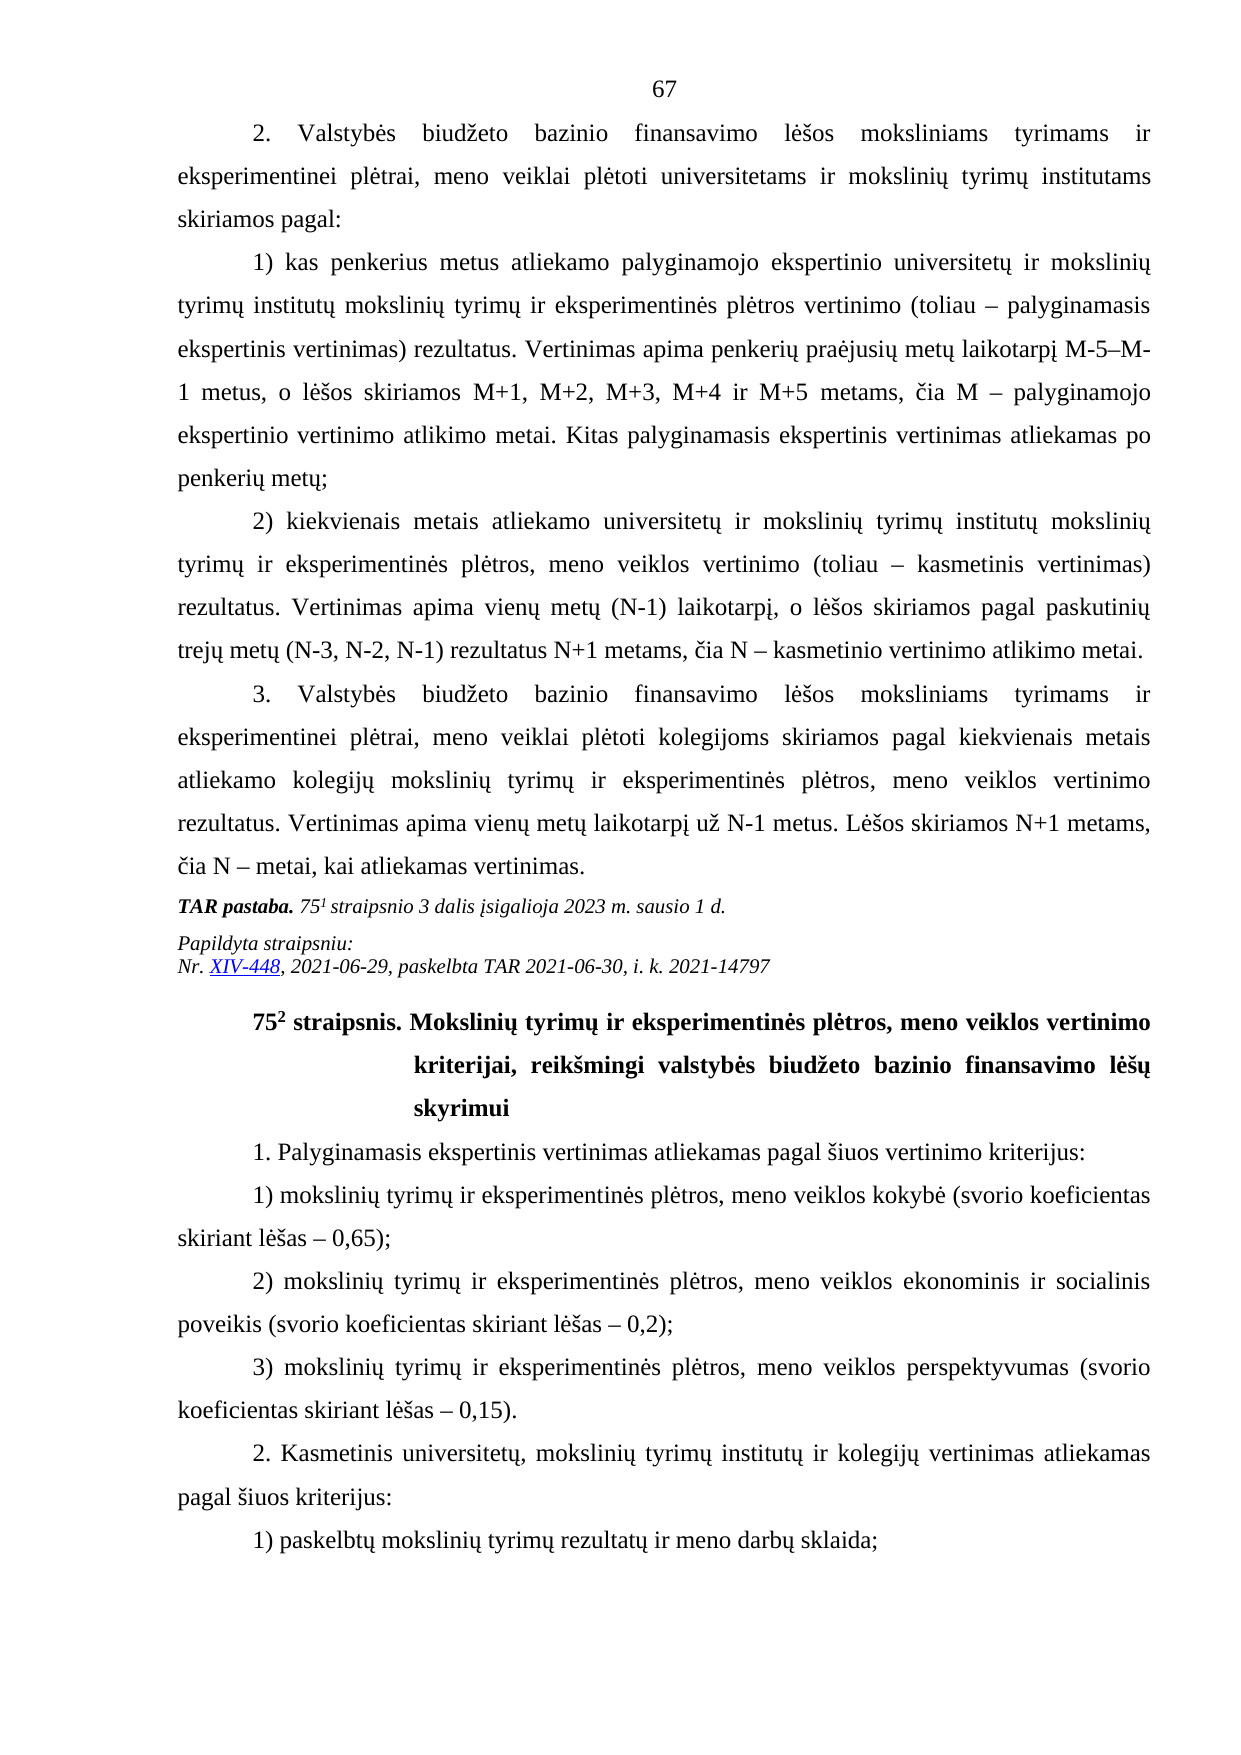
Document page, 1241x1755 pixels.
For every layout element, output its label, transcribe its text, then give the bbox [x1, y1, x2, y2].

text Papildyta straipsniu: [177, 930, 1152, 954]
text 2) kiekvienais metais atliekamo universitetų ir mokslinių tyrimų institutų mokslinių tyrimų ir eksperimentinės plėtros, meno veiklos vertinimo (toliau – kasmetinis vertinimas) rezultatus. Vertinimas apima vienų metų (N-1) laikotarpį, o lėšos skiriamos pagal paskutinių trejų metų (N‑3, N-2, N-1) rezultatus N+1 metams, čia N – kasmetinio vertinimo atlikimo metai. [177, 506, 1152, 664]
text 3. Valstybės biudžeto bazinio finansavimo lėšos moksliniams tyrimams ir eksperimentinei plėtrai, meno veiklai plėtoti kolegijoms skiriamos pagal kiekvienais metais atliekamo kolegijų mokslinių tyrimų ir eksperimentinės plėtros, meno veiklos vertinimo rezultatus. Vertinimas apima vienų metų laikotarpį už N-1 metus. Lėšos skiriamos N+1 metams, čia N – metai, kai atliekamas vertinimas. [177, 679, 1152, 880]
text 2) mokslinių tyrimų ir eksperimentinės plėtros, meno veiklos ekonominis ir socialinis poveikis (svorio koeficientas skiriant lėšas – 0,2); [177, 1266, 1152, 1338]
text 1) mokslinių tyrimų ir eksperimentinės plėtros, meno veiklos kokybė (svorio koeficientas skiriant lėšas – 0,65); [177, 1180, 1152, 1252]
text 1. Palyginamasis ekspertinis vertinimas atliekamas pagal šiuos vertinimo kriterijus: [177, 1137, 1152, 1165]
text 1) kas penkerius metus atliekamo palyginamojo ekspertinio universitetų ir mokslinių tyrimų institutų mokslinių tyrimų ir eksperimentinės plėtros vertinimo (toliau – palyginamasis ekspertinis vertinimas) rezultatus. Vertinimas apima penkerių praėjusių metų laikotarpį M-5–M-1 metus, o lėšos skiriamos M+1, M+2, M+3, M+4 ir M+5 metams, čia M – palyginamojo ekspertinio vertinimo atlikimo metai. Kitas palyginamasis ekspertinis vertinimas atliekamas po penkerių metų; [177, 247, 1152, 492]
text Nr. XIV-448, 2021-06-29, paskelbta TAR 2021-06-30, i. k. 2021-14797 [177, 954, 1152, 978]
text 1) paskelbtų mokslinių tyrimų rezultatų ir meno darbų sklaida; [177, 1525, 1152, 1553]
text 2. Kasmetinis universitetų, mokslinių tyrimų institutų ir kolegijų vertinimas atliekamas pagal šiuos kriterijus: [177, 1438, 1152, 1510]
text 752 straipsnis. Mokslinių tyrimų ir eksperimentinės plėtros, meno veiklos vertinimo kriterijai, reikšmingi valstybės biudžeto bazinio finansavimo lėšų skyrimui [252, 1007, 1152, 1122]
text 3) mokslinių tyrimų ir eksperimentinės plėtros, meno veiklos perspektyvumas (svorio koeficientas skiriant lėšas – 0,15). [177, 1352, 1152, 1424]
text TAR pastaba. 751 straipsnio 3 dalis įsigalioja 2023 m. sausio 1 d. [177, 894, 1152, 918]
text 2. Valstybės biudžeto bazinio finansavimo lėšos moksliniams tyrimams ir eksperimentinei plėtrai, meno veiklai plėtoti universitetams ir mokslinių tyrimų institutams skiriamos pagal: [177, 118, 1152, 233]
